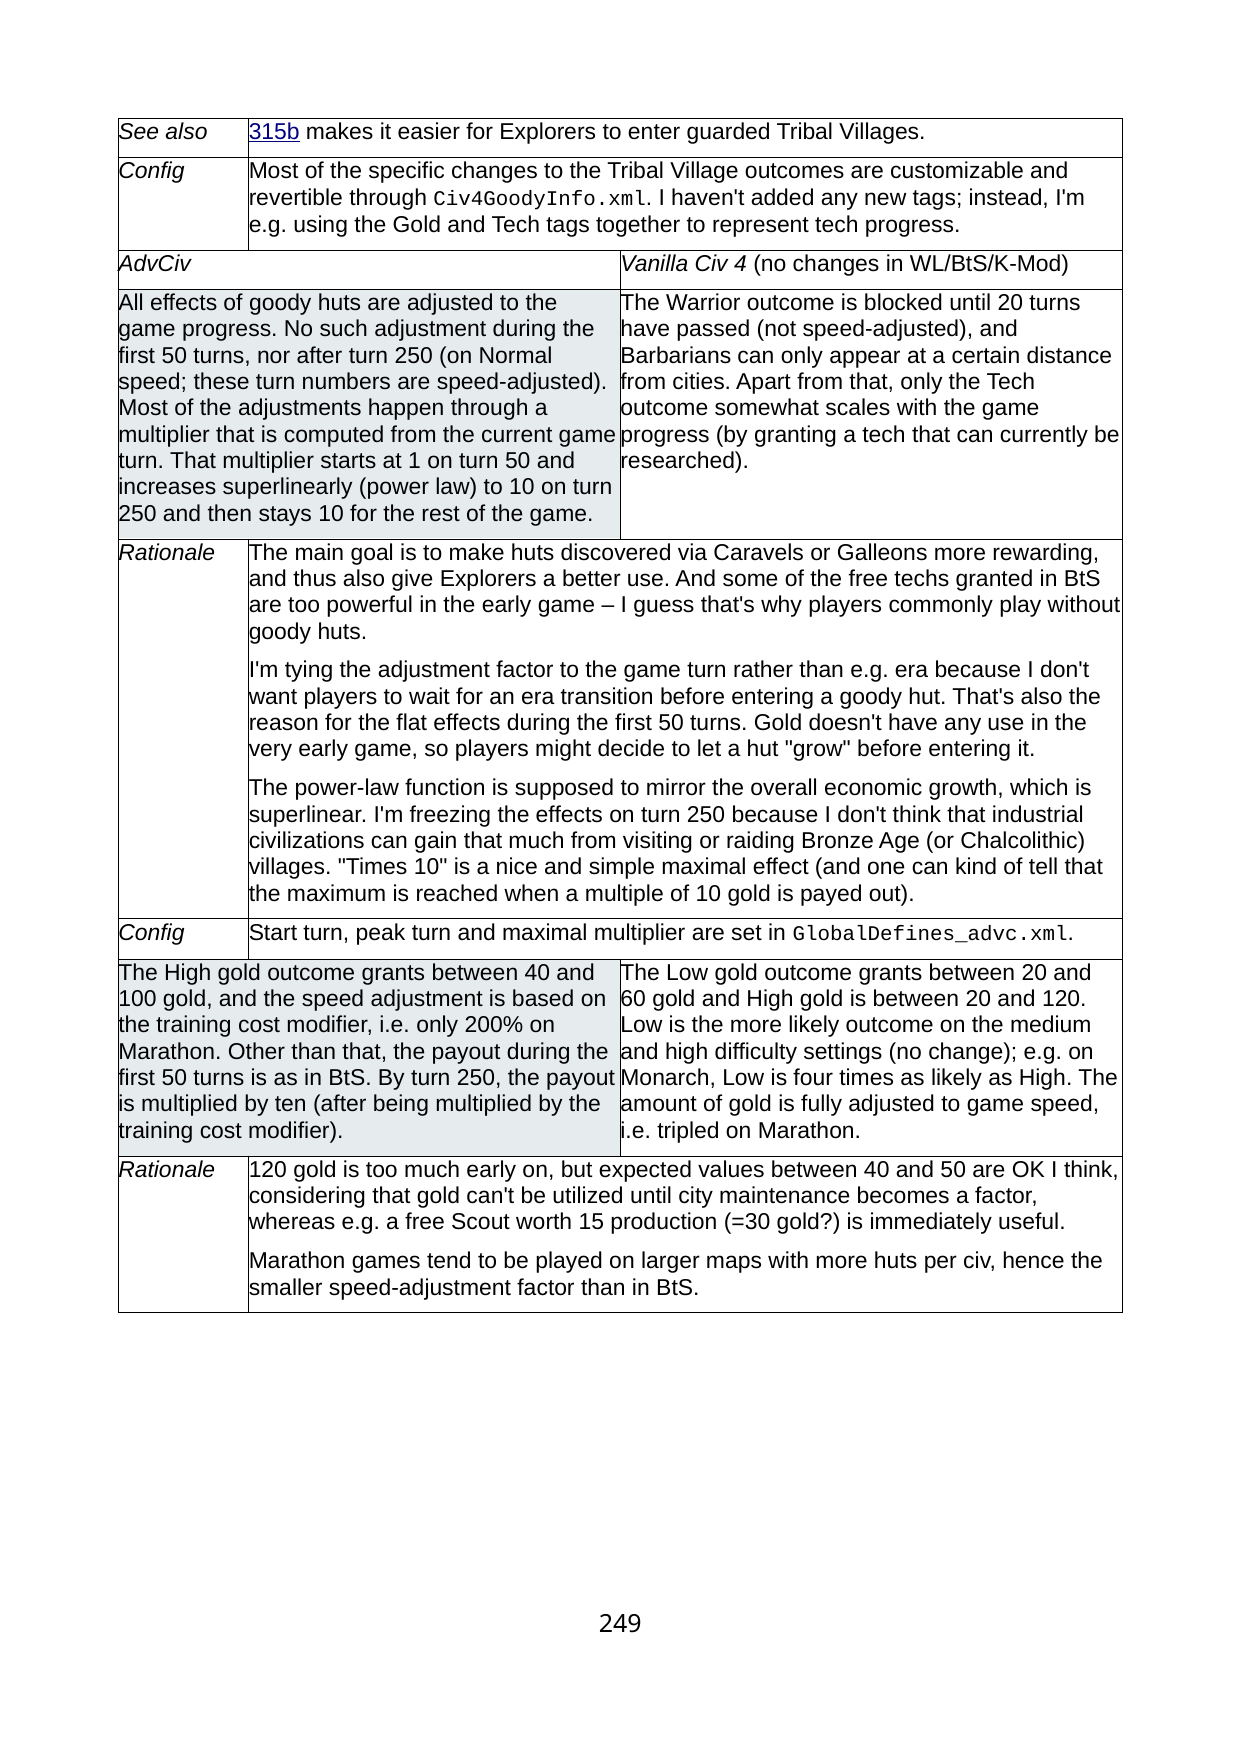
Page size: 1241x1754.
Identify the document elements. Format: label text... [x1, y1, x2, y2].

table_cell The High gold outcome grants between 40 and 100 gold, and the speed adjustment is based on the training cost modifier, i.e. only 200% on Marathon. Other than that, the payout during the first 50 turns is as in BtS. By turn 250, the payout is multiplied by ten (after being multiplied by the training cost modifier). [119, 960, 620, 1156]
table_cell See also [119, 119, 248, 157]
table_cell Vanilla Civ 4 (no changes in WL/BtS/K-Mod) [621, 251, 1122, 289]
table_cell 315b makes it easier for Explorers to enter guarded Tribal Villages. [249, 119, 1122, 157]
table_cell 120 gold is too much early on, but expected values between 40 and 50 are OK I think, considering that gold can't be utilized until city maintenance becomes a factor, whereas e.g. a free Scout worth 15 production (=30 gold?) is immediately useful. Marathon games tend to be played on larger maps with more huts per civ, hence the smaller speed-adjustment factor than in BtS. [249, 1157, 1122, 1312]
table_cell Start turn, peak turn and maximal multiplier are set in GlobalDefines_advc.xml. [249, 919, 1122, 958]
table_cell Rationale [119, 1157, 248, 1312]
table_cell Most of the specific changes to the Tribal Village outcomes are customizable and revertible through Civ4GoodyInfo.xml. I haven't added any new tags; instead, I'm e.g. using the Gold and Tech tags together to represent tech progress. [249, 158, 1122, 250]
table_cell The Low gold outcome grants between 20 and 60 gold and High gold is between 20 and 120. Low is the more likely outcome on the medium and high difficulty settings (no change); e.g. on Monarch, Low is four times as likely as High. The amount of gold is fully adjusted to game speed, i.e. tripled on Marathon. [621, 960, 1122, 1156]
table_cell The main goal is to make huts discovered via Caravels or Galleons more rewarding, and thus also give Explorers a better use. And some of the free techs granted in BtS are too powerful in the early game – I guess that's why players commonly play without goody huts. I'm tying the adjustment factor to the game turn rather than e.g. era because I don't want players to wait for an era transition before entering a goody hut. That's also the reason for the flat effects during the first 50 turns. Gold doesn't have any use in the very early game, so players might decide to let a hut "grow" before entering it. The power-law function is supposed to mirror the overall economic growth, which is superlinear. I'm freezing the effects on turn 250 because I don't think that industrial civilizations can gain that much from visiting or raiding Bronze Age (or Chalcolithic) villages. "Times 10" is a nice and simple maximal effect (and one can kind of tell that the maximum is reached when a multiple of 10 gold is payed out). [249, 540, 1122, 918]
table_cell The Warrior outcome is blocked until 20 turns have passed (not speed-adjusted), and Barbarians can only appear at a certain distance from cities. Apart from that, only the Tech outcome somewhat scales with the game progress (by granting a tech that can currently be researched). [621, 290, 1122, 538]
table_cell All effects of goody huts are adjusted to the game progress. No such adjustment during the first 50 turns, nor after turn 250 (on Normal speed; these turn numbers are speed-adjusted). Most of the adjustments happen through a multiplier that is computed from the current game turn. That multiplier starts at 1 on turn 50 and increases superlinearly (power law) to 10 on turn 250 and then stays 10 for the rest of the game. [119, 290, 620, 538]
table_cell AdvCiv [119, 251, 620, 289]
table_cell Config [119, 919, 248, 958]
table_cell Rationale [119, 540, 248, 918]
table_cell Config [119, 158, 248, 250]
